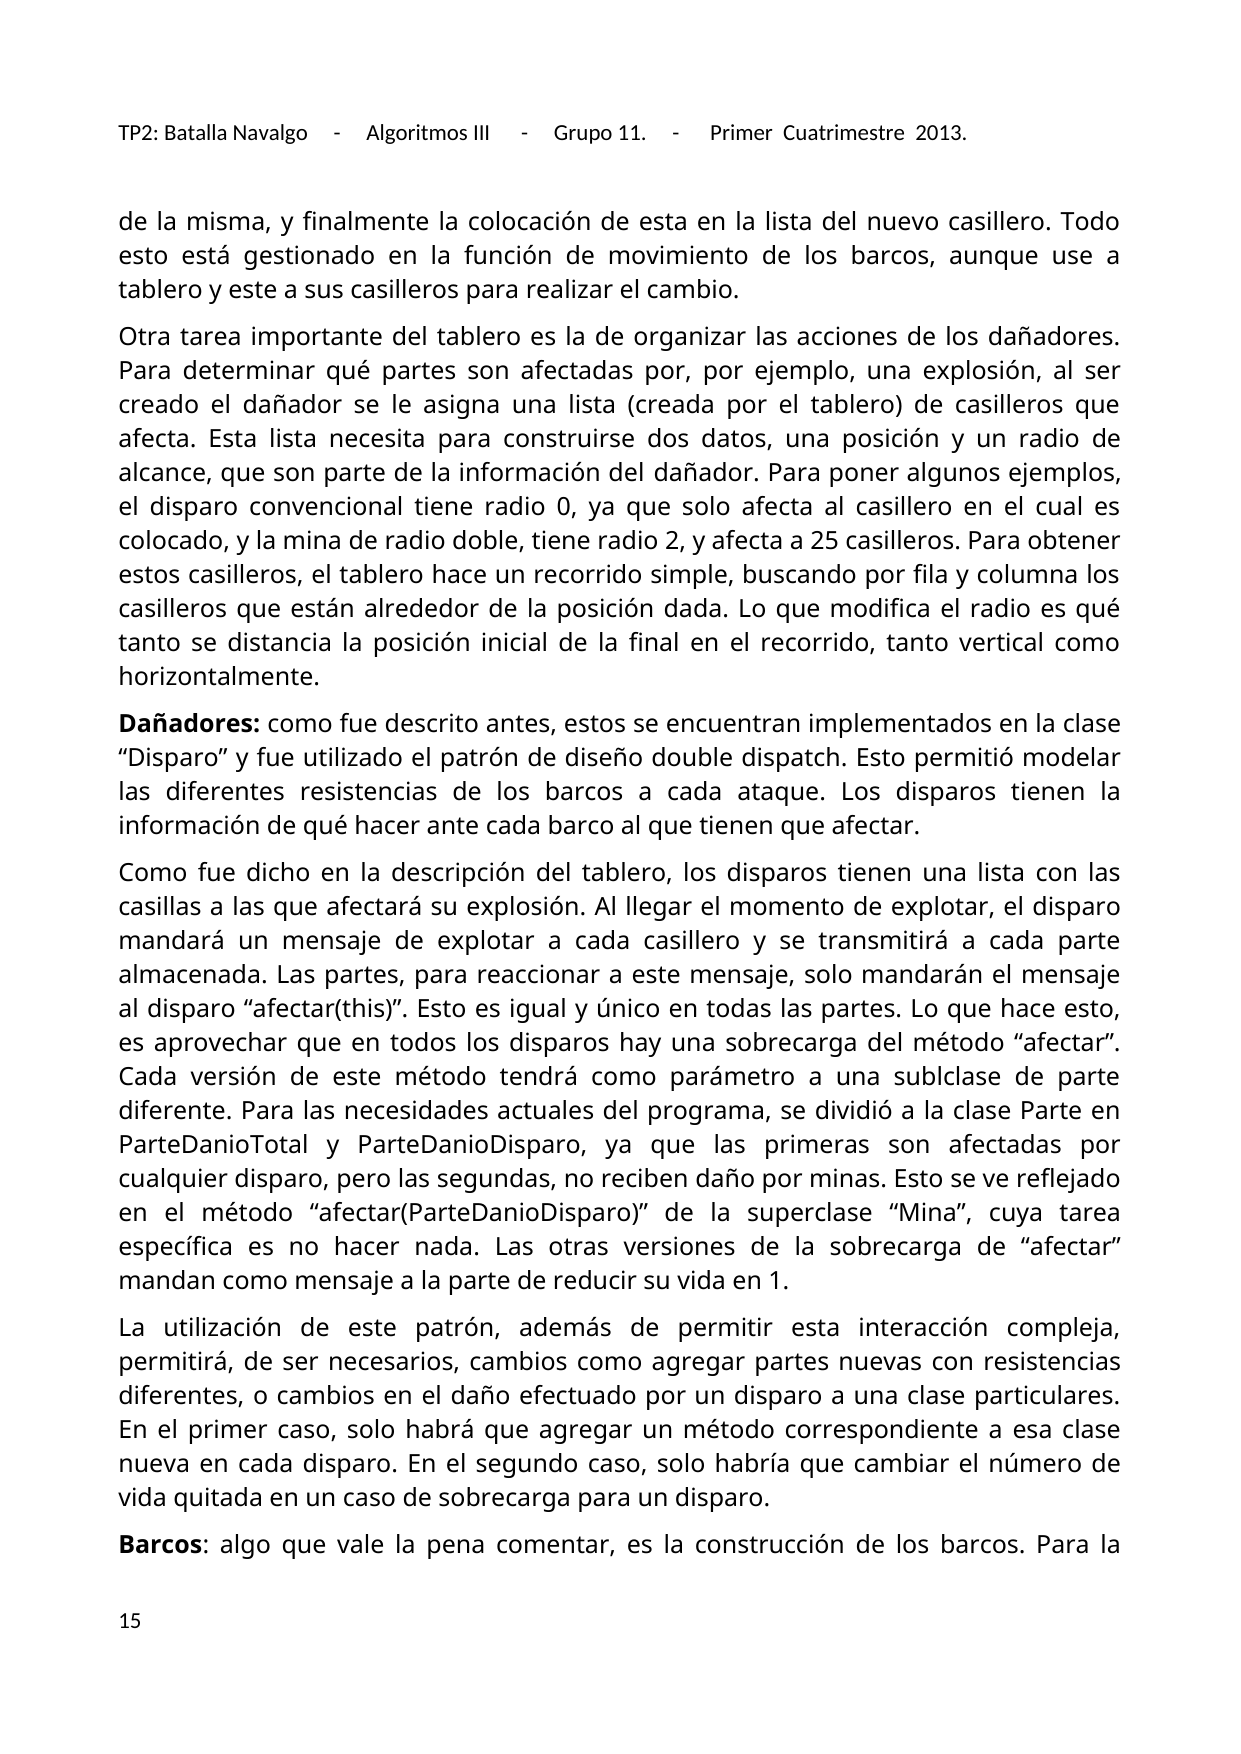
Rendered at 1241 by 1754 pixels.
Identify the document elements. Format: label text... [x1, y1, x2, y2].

text Otra tarea importante del tablero es la de organizar las acciones de los dañadores. Para determinar qué partes son afectadas por, por ejemplo, una explosión, al ser creado el dañador se le asigna una lista (creada por el tablero) de casilleros que afecta. Esta lista necesita para construirse dos datos, una posición y un radio de alcance, que son parte de la información del dañador. Para poner algunos ejemplos, el disparo convencional tiene radio 0, ya que solo afecta al casillero en el cual es colocado, y la mina de radio doble, tiene radio 2, y afecta a 25 casilleros. Para obtener estos casilleros, el tablero hace un recorrido simple, buscando por fila y columna los casilleros que están alrededor de la posición dada. Lo que modifica el radio es qué tanto se distancia la posición inicial de la final en el recorrido, tanto vertical como horizontalmente. [118, 318, 1122, 693]
text Barcos: algo que vale la pena comentar, es la construcción de los barcos. Para la [118, 1526, 1122, 1561]
text Como fue dicho en la descripción del tablero, los disparos tienen una lista con las casillas a las que afectará su explosión. Al llegar el momento de explotar, el disparo mandará un mensaje de explotar a cada casillero y se transmitirá a cada parte almacenada. Las partes, para reaccionar a este mensaje, solo mandarán el mensaje al disparo “afectar(this)”. Esto es igual y único en todas las partes. Lo que hace esto, es aprovechar que en todos los disparos hay una sobrecarga del método “afectar”. Cada versión de este método tendrá como parámetro a una sublclase de parte diferente. Para las necesidades actuales del programa, se dividió a la clase Parte en ParteDanioTotal y ParteDanioDisparo, ya que las primeras son afectadas por cualquier disparo, pero las segundas, no reciben daño por minas. Esto se ve reflejado en el método “afectar(ParteDanioDisparo)” de la superclase “Mina”, cuya tarea específica es no hacer nada. Las otras versiones de la sobrecarga de “afectar” mandan como mensaje a la parte de reducir su vida en 1. [118, 854, 1122, 1297]
text Dañadores: como fue descrito antes, estos se encuentran implementados en la clase “Disparo” y fue utilizado el patrón de diseño double dispatch. Esto permitió modelar las diferentes resistencias de los barcos a cada ataque. Los disparos tienen la información de qué hacer ante cada barco al que tienen que afectar. [118, 706, 1122, 842]
text La utilización de este patrón, además de permitir esta interacción compleja, permitirá, de ser necesarios, cambios como agregar partes nuevas con resistencias diferentes, o cambios en el daño efectuado por un disparo a una clase particulares. En el primer caso, solo habrá que agregar un método correspondiente a esa clase nueva en cada disparo. En el segundo caso, solo habría que cambiar el número de vida quitada en un caso de sobrecarga para un disparo. [118, 1309, 1122, 1514]
text de la misma, y finalmente la colocación de esta en la lista del nuevo casillero. Todo esto está gestionado en la función de movimiento de los barcos, aunque use a tablero y este a sus casilleros para realizar el cambio. [118, 204, 1122, 306]
